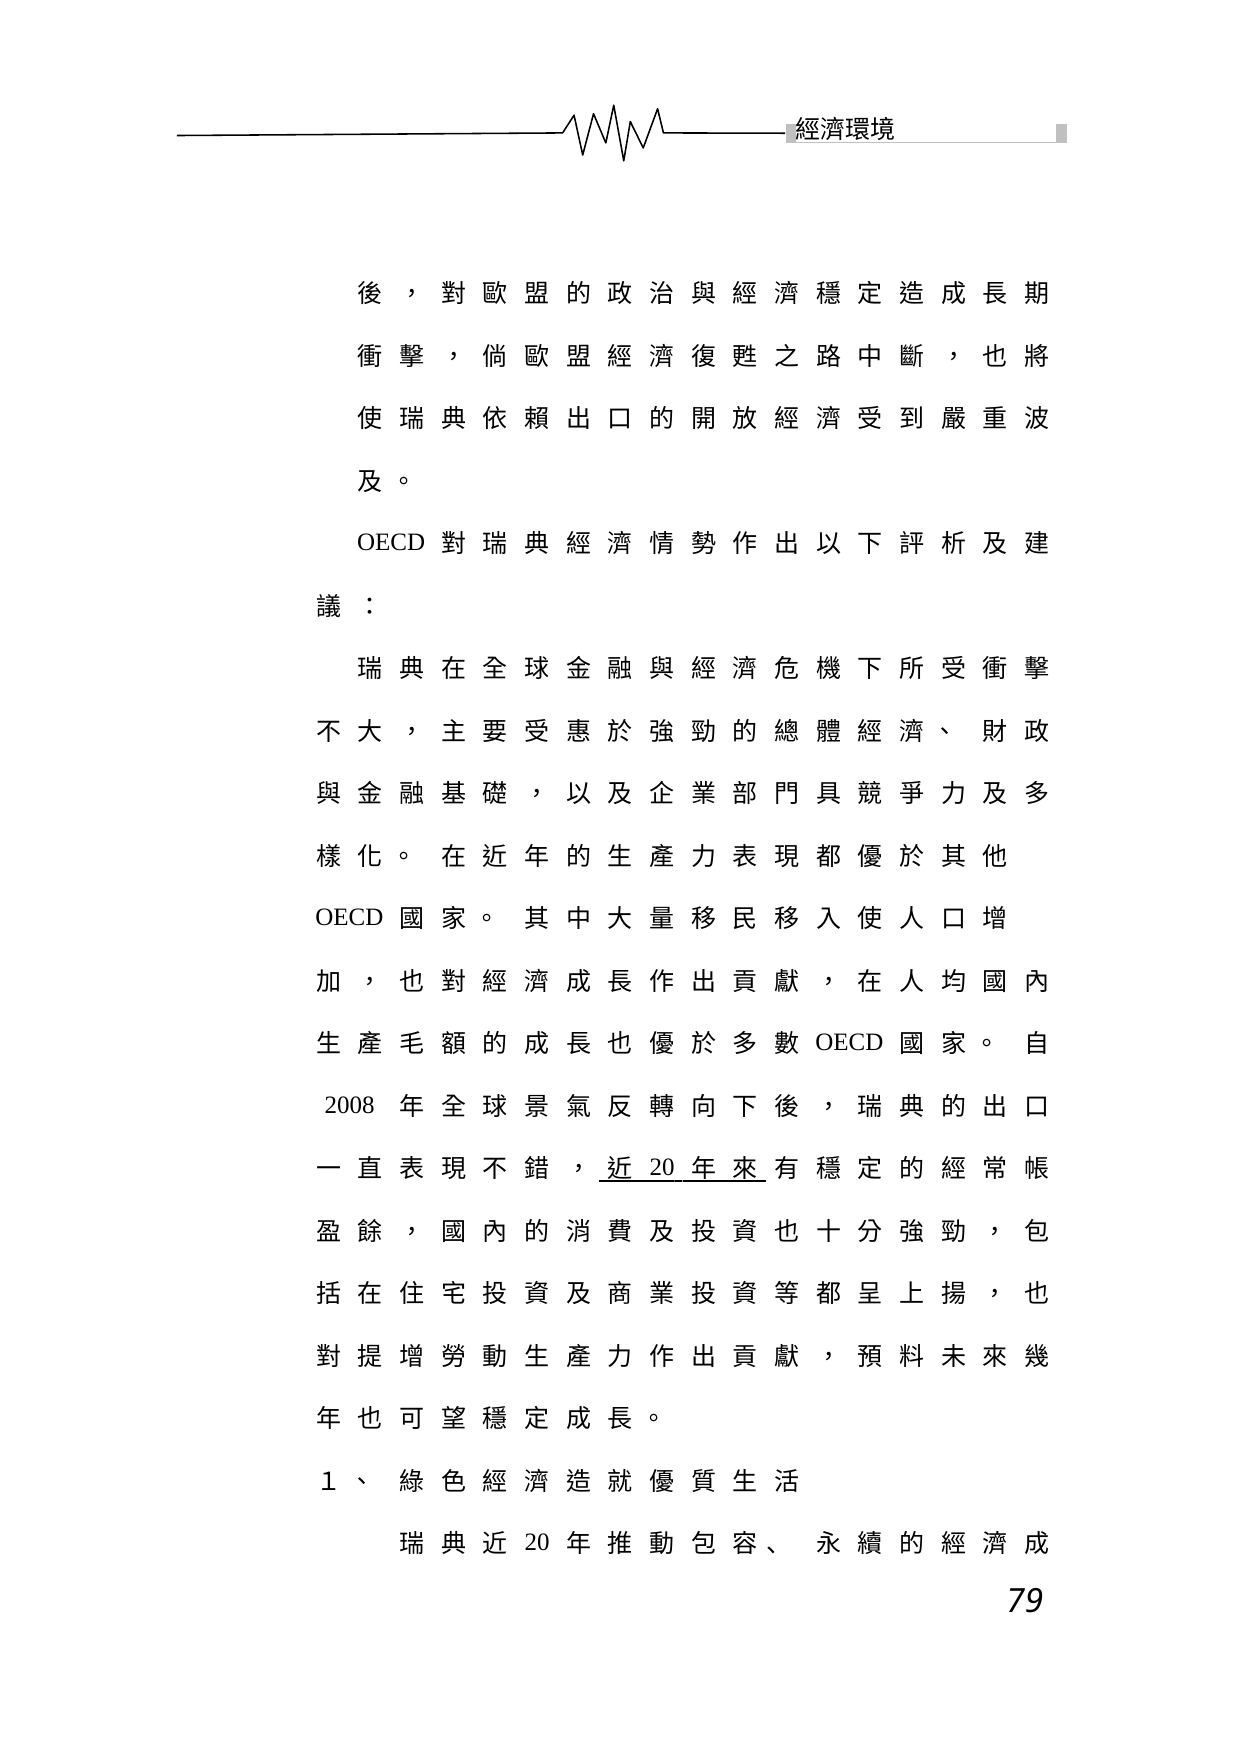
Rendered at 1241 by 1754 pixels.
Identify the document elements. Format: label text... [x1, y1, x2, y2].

text １、綠色經濟造就優質生活 [281, 1438, 1058, 1500]
text 後，對歐盟的政治與經濟穩定造成長期衝擊，倘歐盟經濟復甦之路中斷，也將使瑞典依賴出口的開放經濟受到嚴重波及。 [281, 250, 1058, 500]
text OECD對瑞典經濟情勢作出以下評析及建議： [281, 500, 1058, 625]
text 瑞典在全球金融與經濟危機下所受衝擊不大，主要受惠於強勁的總體經濟、財政與金融基礎，以及企業部門具競爭力及多樣化。在近年的生產力表現都優於其他OECD國家。其中大量移民移入使人口增加，也對經濟成長作出貢獻，在人均國內生產毛額的成長也優於多數OECD國家。自2008年全球景氣反轉向下後，瑞典的出口一直表現不錯，近20年來有穩定的經常帳盈餘，國內的消費及投資也十分強勁，包括在住宅投資及商業投資等都呈上揚，也對提增勞動生產力作出貢獻，預料未來幾年也可望穩定成長。 [281, 625, 1058, 1438]
text 瑞典近20年推動包容、永續的經濟成 [330, 1500, 1058, 1563]
